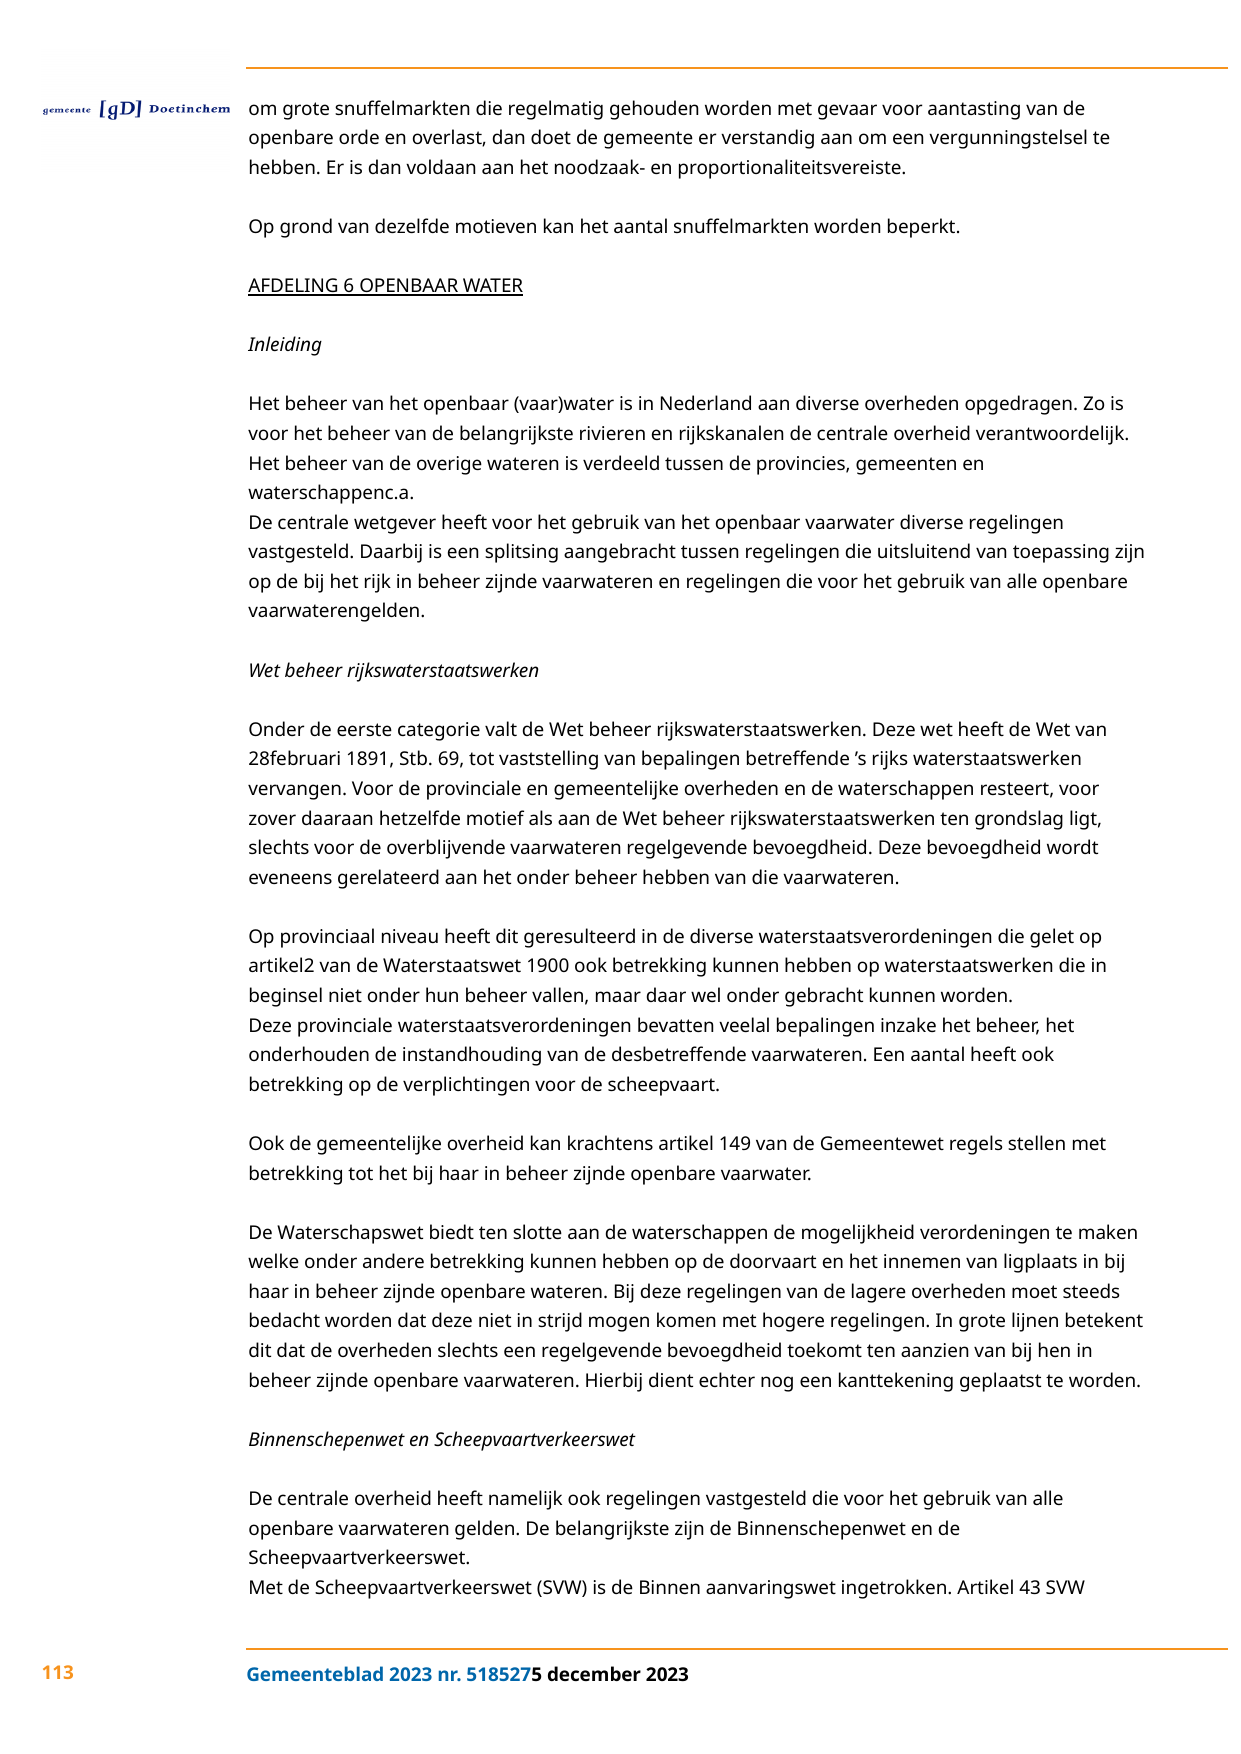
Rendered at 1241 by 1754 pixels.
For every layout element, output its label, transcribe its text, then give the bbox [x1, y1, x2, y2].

text Met de Scheepvaartverkeerswet (SVW) is de Binnen aanvaringswet ingetrokken. Artikel 43 SVW [248, 1574, 1152, 1600]
text AFDELING 6 OPENBAAR WATER [248, 272, 1152, 298]
text De Waterschapswet biedt ten slotte aan de waterschappen de mogelijkheid verordeningen te maken welke onder andere betrekking kunnen hebben op de doorvaart en het innemen van ligplaats in bij haar in beheer zijnde openbare wateren. Bij deze regelingen van de lagere overheden moet steeds bedacht worden dat deze niet in strijd mogen komen met hogere regelingen. In grote lijnen betekent dit dat de overheden slechts een regelgevende bevoegdheid toekomt ten aanzien van bij hen in beheer zijnde openbare vaarwateren. Hierbij dient echter nog een kanttekening geplaatst te worden. [248, 1219, 1152, 1393]
text Op grond van dezelfde motieven kan het aantal snuffelmarkten worden beperkt. [248, 213, 1152, 239]
text Ook de gemeentelijke overheid kan krachtens artikel 149 van de Gemeentewet regels stellen met betrekking tot het bij haar in beheer zijnde openbare vaarwater. [248, 1130, 1152, 1186]
text De centrale wetgever heeft voor het gebruik van het openbaar vaarwater diverse regelingen vastgesteld. Daarbij is een splitsing aangebracht tussen regelingen die uitsluitend van toepassing zijn op de bij het rijk in beheer zijnde vaarwateren en regelingen die voor het gebruik van alle openbare vaarwaterengelden. [248, 509, 1152, 623]
text Onder de eerste categorie valt de Wet beheer rijkswaterstaatswerken. Deze wet heeft de Wet van 28februari 1891, Stb. 69, tot vaststelling van bepalingen betreffende ’s rijks waterstaatswerken vervangen. Voor de provinciale en gemeentelijke overheden en de waterschappen resteert, voor zover daaraan hetzelfde motief als aan de Wet beheer rijkswaterstaatswerken ten grondslag ligt, slechts voor de overblijvende vaarwateren regelgevende bevoegdheid. Deze bevoegdheid wordt eveneens gerelateerd aan het onder beheer hebben van die vaarwateren. [248, 716, 1152, 890]
picture [41, 47, 231, 172]
text Binnenschepenwet en Scheepvaartverkeerswet [248, 1426, 1152, 1452]
text Het beheer van het openbaar (vaar)water is in Nederland aan diverse overheden opgedragen. Zo is voor het beheer van de belangrijkste rivieren en rijkskanalen de centrale overheid verantwoordelijk. Het beheer van de overige wateren is verdeeld tussen de provincies, gemeenten en waterschappenc.a. [248, 391, 1152, 505]
text De centrale overheid heeft namelijk ook regelingen vastgesteld die voor het gebruik van alle openbare vaarwateren gelden. De belangrijkste zijn de Binnenschepenwet en de Scheepvaartverkeerswet. [248, 1485, 1152, 1570]
text om grote snuffelmarkten die regelmatig gehouden worden met gevaar voor aantasting van de openbare orde en overlast, dan doet de gemeente er verstandig aan om een vergunningstelsel te hebben. Er is dan voldaan aan het noodzaak- en proportionaliteitsvereiste. [248, 95, 1152, 180]
text Op provinciaal niveau heeft dit geresulteerd in de diverse waterstaatsverordeningen die gelet op artikel2 van de Waterstaatswet 1900 ook betrekking kunnen hebben op waterstaatswerken die in beginsel niet onder hun beheer vallen, maar daar wel onder gebracht kunnen worden. [248, 923, 1152, 1008]
text Inleiding [248, 331, 1152, 357]
text Deze provinciale waterstaatsverordeningen bevatten veelal bepalingen inzake het beheer, het onderhouden de instandhouding van de desbetreffende vaarwateren. Een aantal heeft ook betrekking op de verplichtingen voor de scheepvaart. [248, 1012, 1152, 1097]
text Wet beheer rijkswaterstaatswerken [248, 657, 1152, 683]
